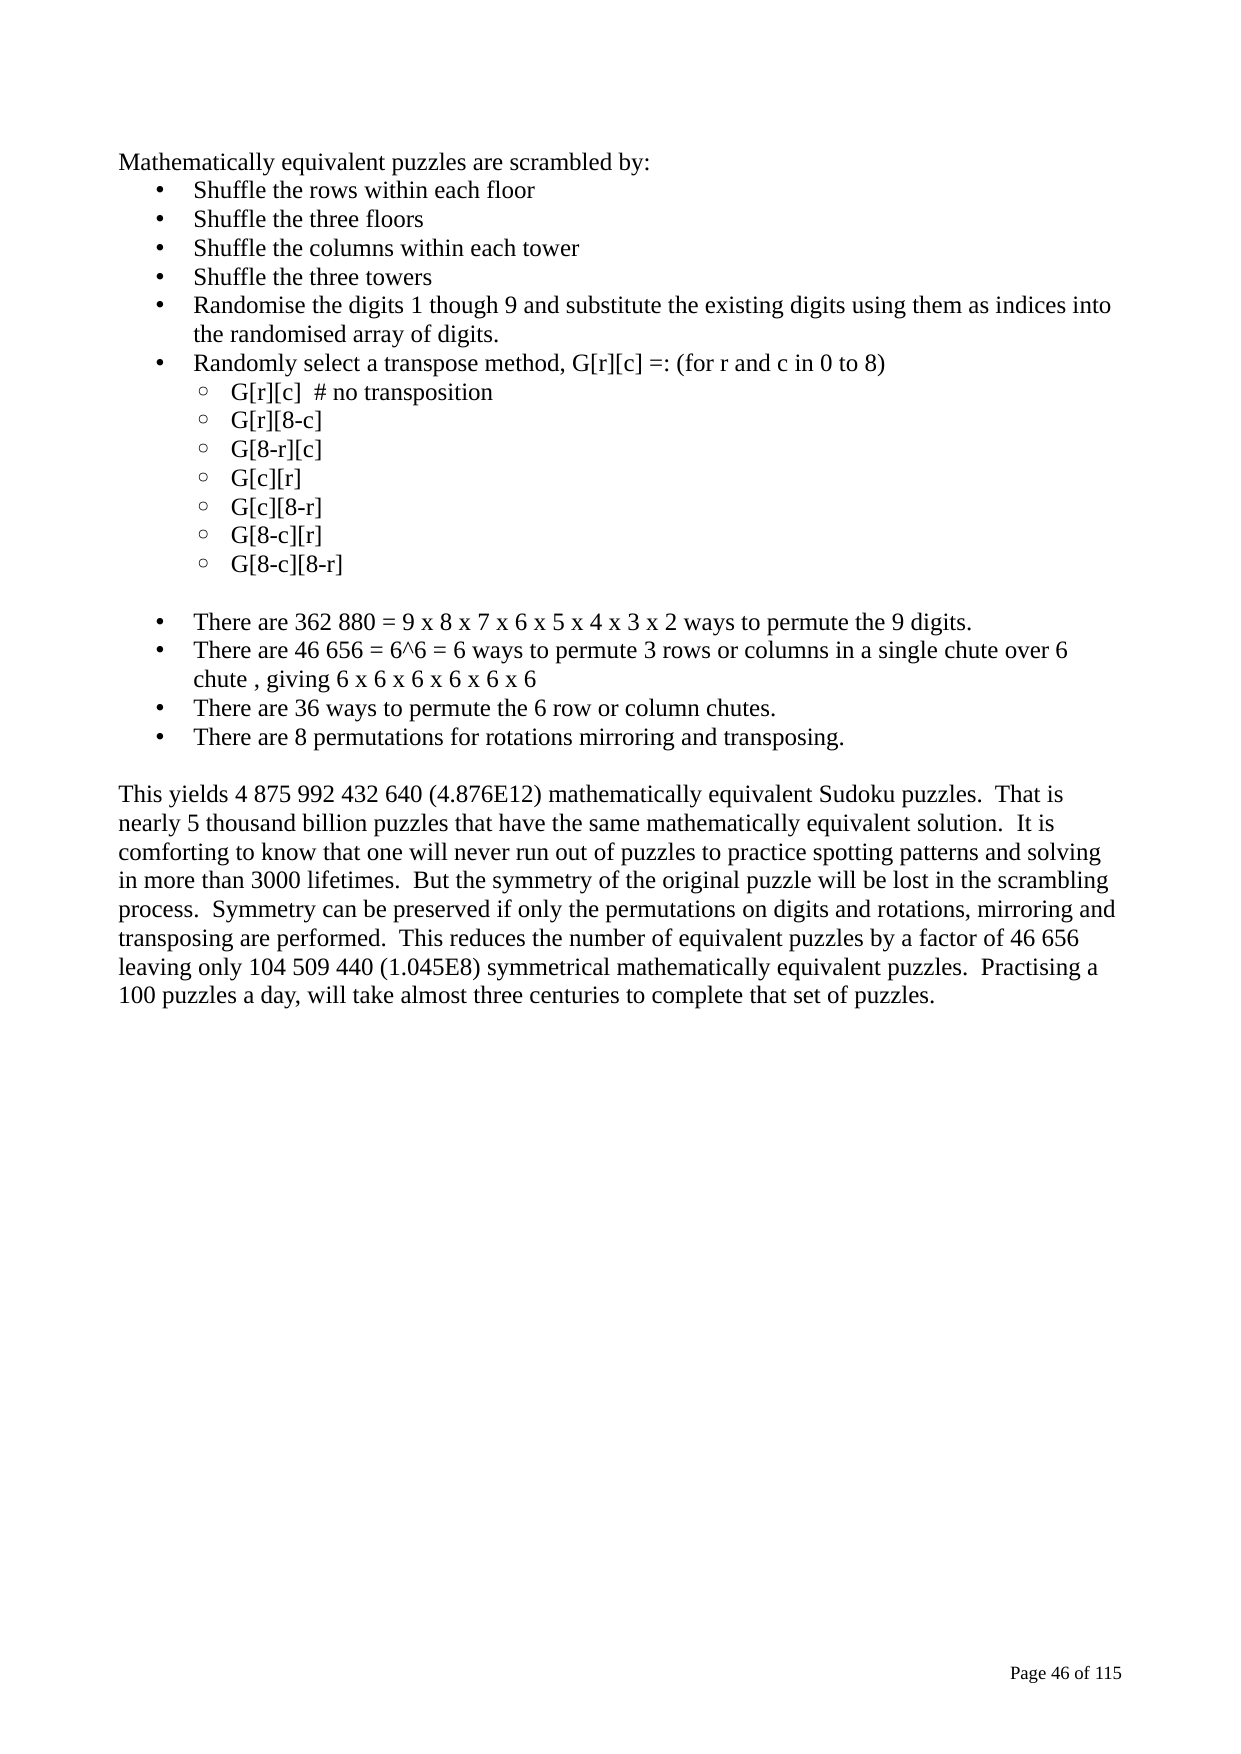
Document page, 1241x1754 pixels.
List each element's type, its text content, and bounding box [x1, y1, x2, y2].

list G[r][8-c] [193, 406, 1122, 434]
list G[c][8-r] [193, 492, 1122, 521]
list Shuffle the columns within each tower [156, 233, 1122, 262]
list G[8-c][r] [193, 521, 1122, 549]
list G[c][r] [193, 463, 1122, 492]
list G[8-r][c] [193, 434, 1122, 463]
list Shuffle the three towers [156, 262, 1122, 291]
list G[8-c][8-r] [193, 549, 1122, 578]
list Shuffle the rows within each floor [156, 176, 1122, 204]
list There are 8 permutations for rotations mirroring and transposing. [156, 722, 1122, 751]
text Mathematically equivalent puzzles are scrambled by: [118, 147, 1122, 176]
list Shuffle the three floors [156, 204, 1122, 233]
list There are 362 880 = 9 x 8 x 7 x 6 x 5 x 4 x 3 x 2 ways to permute the 9 digits. [156, 607, 1122, 636]
list There are 36 ways to permute the 6 row or column chutes. [156, 693, 1122, 722]
list Randomise the digits 1 though 9 and substitute the existing digits using them as indices into the randomised array of digits. [156, 291, 1122, 348]
text This yields 4 875 992 432 640 (4.876E12) mathematically equivalent Sudoku puzzles. That is nearly 5 thousand billion puzzles that have the same mathematically equivalent solution. It is comforting to know that one will never run out of puzzles to practice spotting patterns and solving in more than 3000 lifetimes. But the symmetry of the original puzzle will be lost in the scrambling process. Symmetry can be preserved if only the permutations on digits and rotations, mirroring and transposing are performed. This reduces the number of equivalent puzzles by a factor of 46 656 leaving only 104 509 440 (1.045E8) symmetrical mathematically equivalent puzzles. Practising a 100 puzzles a day, will take almost three centuries to complete that set of puzzles. [118, 779, 1122, 1009]
list There are 46 656 = 6^6 = 6 ways to permute 3 rows or columns in a single chute over 6 chute , giving 6 x 6 x 6 x 6 x 6 x 6 [156, 636, 1122, 693]
list Randomly select a transpose method, G[r][c] =: (for r and c in 0 to 8) [156, 348, 1122, 377]
list G[r][c] # no transposition [193, 377, 1122, 406]
